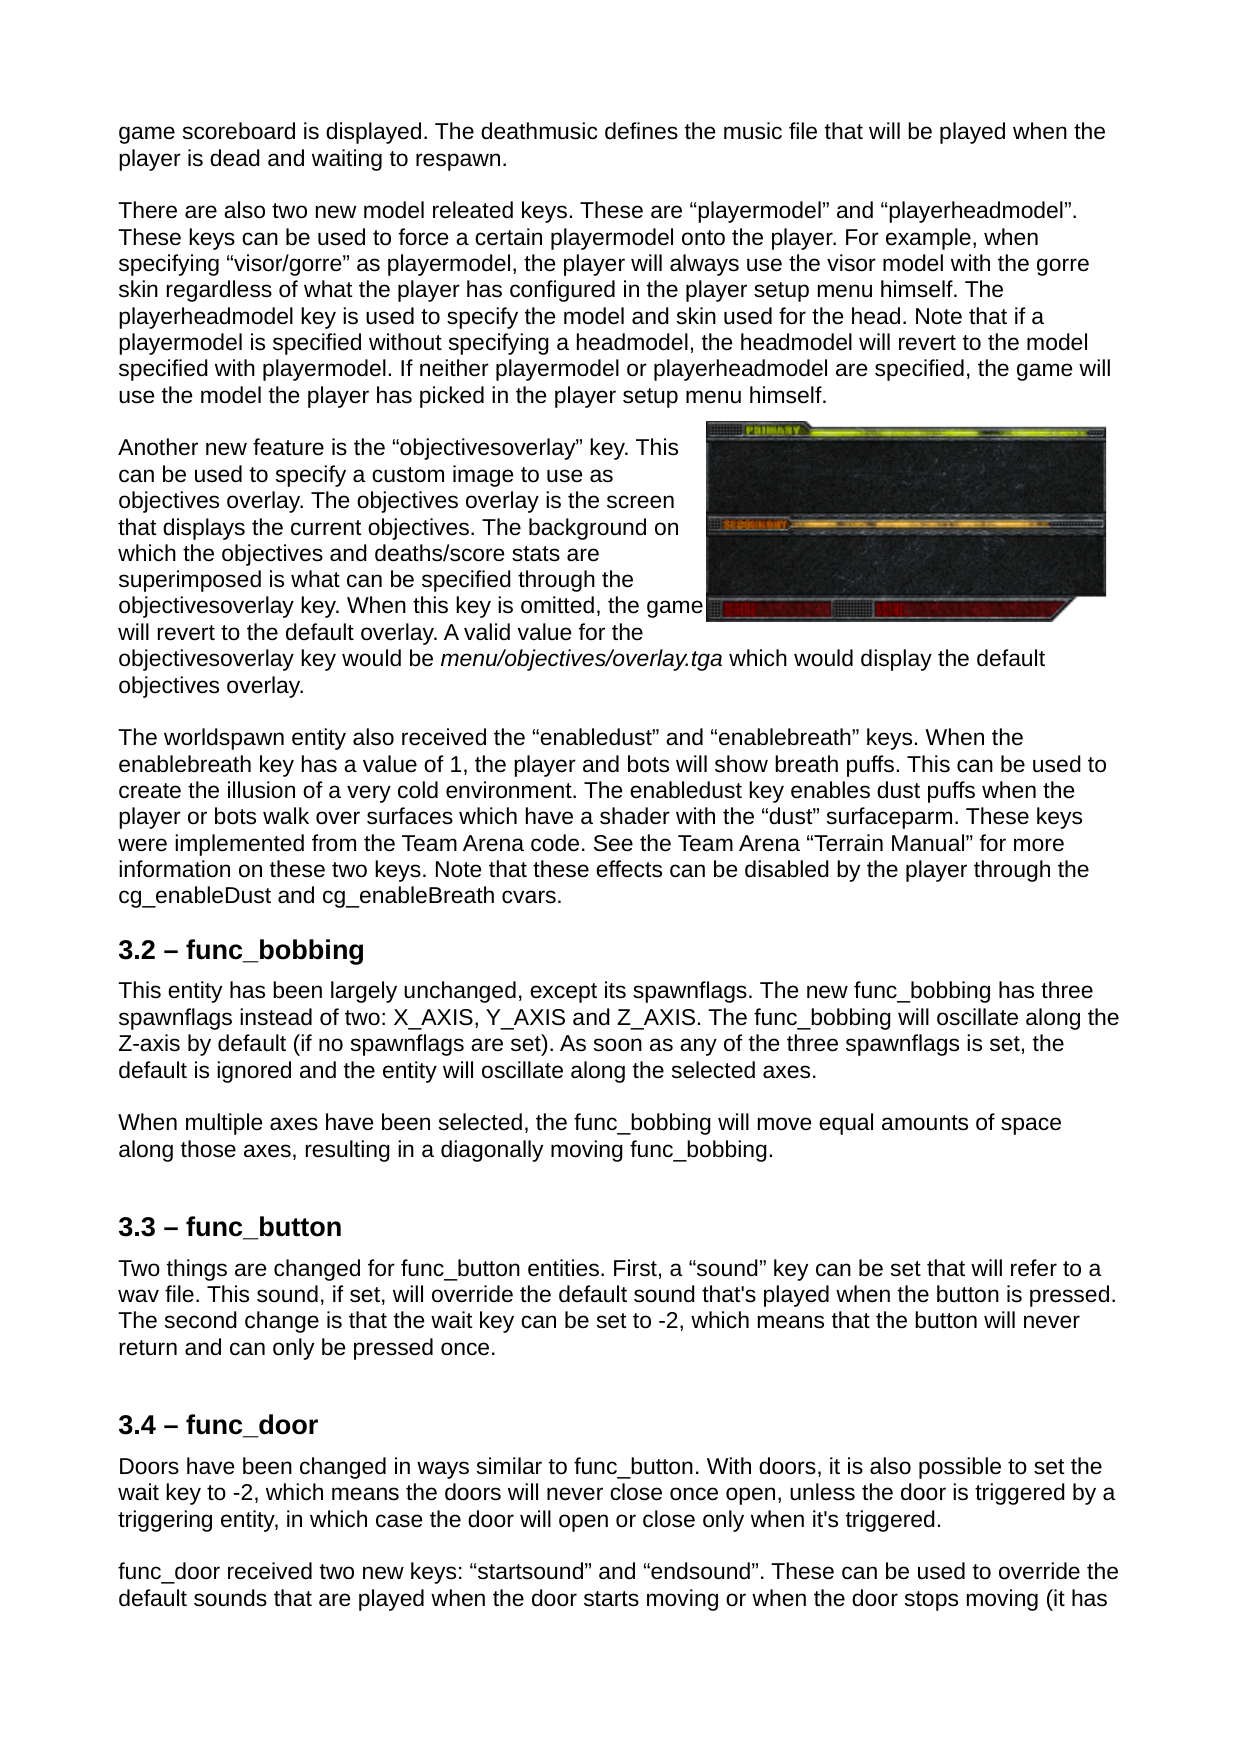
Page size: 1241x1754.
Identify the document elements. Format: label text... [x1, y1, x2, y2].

text When multiple axes have been selected, the func_bobbing will move equal amounts of space along those axes, resulting in a diagonally moving func_bobbing. [118, 1109, 1122, 1162]
text This entity has been largely unchanged, except its spawnflags. The new func_bobbing has three spawnflags instead of two: X_AXIS, Y_AXIS and Z_AXIS. The func_bobbing will oscillate along the Z-axis by default (if no spawnflags are set). As soon as any of the three spawnflags is set, the default is ignored and the entity will oscillate along the selected axes. [118, 977, 1122, 1083]
text The second change is that the wait key can be set to -2, which means that the button will never return and can only be pressed once. [118, 1307, 1122, 1360]
text Another new feature is the “objectivesoverlay” key. This can be used to specify a custom image to use as objectives overlay. The objectives overlay is the screen that displays the current objectives. The background on which the objectives and deaths/score stats are superimposed is what can be specified through the objectivesoverlay key. When this key is omitted, the game will revert to the default overlay. A valid value for the objectivesoverlay key would be menu/objectives/overlay.tga which would display the default objectives overlay. [118, 434, 1122, 698]
text func_door received two new keys: “startsound” and “endsound”. These can be used to override the default sounds that are played when the door starts moving or when the door stops moving (it has [118, 1558, 1122, 1611]
subtitle 3.2 – func_bobbing [118, 934, 1122, 965]
subtitle 3.4 – func_door [118, 1409, 1122, 1440]
text Two things are changed for func_button entities. First, a “sound” key can be set that will refer to a wav file. This sound, if set, will override the default sound that's played when the button is pressed. [118, 1255, 1122, 1307]
text The worldspawn entity also received the “enabledust” and “enablebreath” keys. When the enablebreath key has a value of 1, the player and bots will show breath puffs. This can be used to create the illusion of a very cold environment. The enabledust key enables dust puffs when the player or bots walk over surfaces which have a shader with the “dust” surfaceparm. These keys were implemented from the Team Arena code. See the Team Arena “Terrain Manual” for more information on these two keys. Note that these effects can be disabled by the player through the cg_enableDust and cg_enableBreath cvars. [118, 724, 1122, 909]
picture [706, 421, 1107, 622]
subtitle 3.3 – func_button [118, 1211, 1122, 1242]
text game scoreboard is displayed. The deathmusic defines the music file that will be played when the player is dead and waiting to respawn. [118, 118, 1122, 171]
text There are also two new model releated keys. These are “playermodel” and “playerheadmodel”. These keys can be used to force a certain playermodel onto the player. For example, when specifying “visor/gorre” as playermodel, the player will always use the visor model with the gorre skin regardless of what the player has configured in the player setup menu himself. The playerheadmodel key is used to specify the model and skin used for the head. Note that if a playermodel is specified without specifying a headmodel, the headmodel will revert to the model specified with playermodel. If neither playermodel or playerheadmodel are specified, the game will use the model the player has picked in the player setup menu himself. [118, 197, 1122, 408]
text Doors have been changed in ways similar to func_button. With doors, it is also possible to set the wait key to -2, which means the doors will never close once open, unless the door is triggered by a triggering entity, in which case the door will open or close only when it's triggered. [118, 1453, 1122, 1532]
